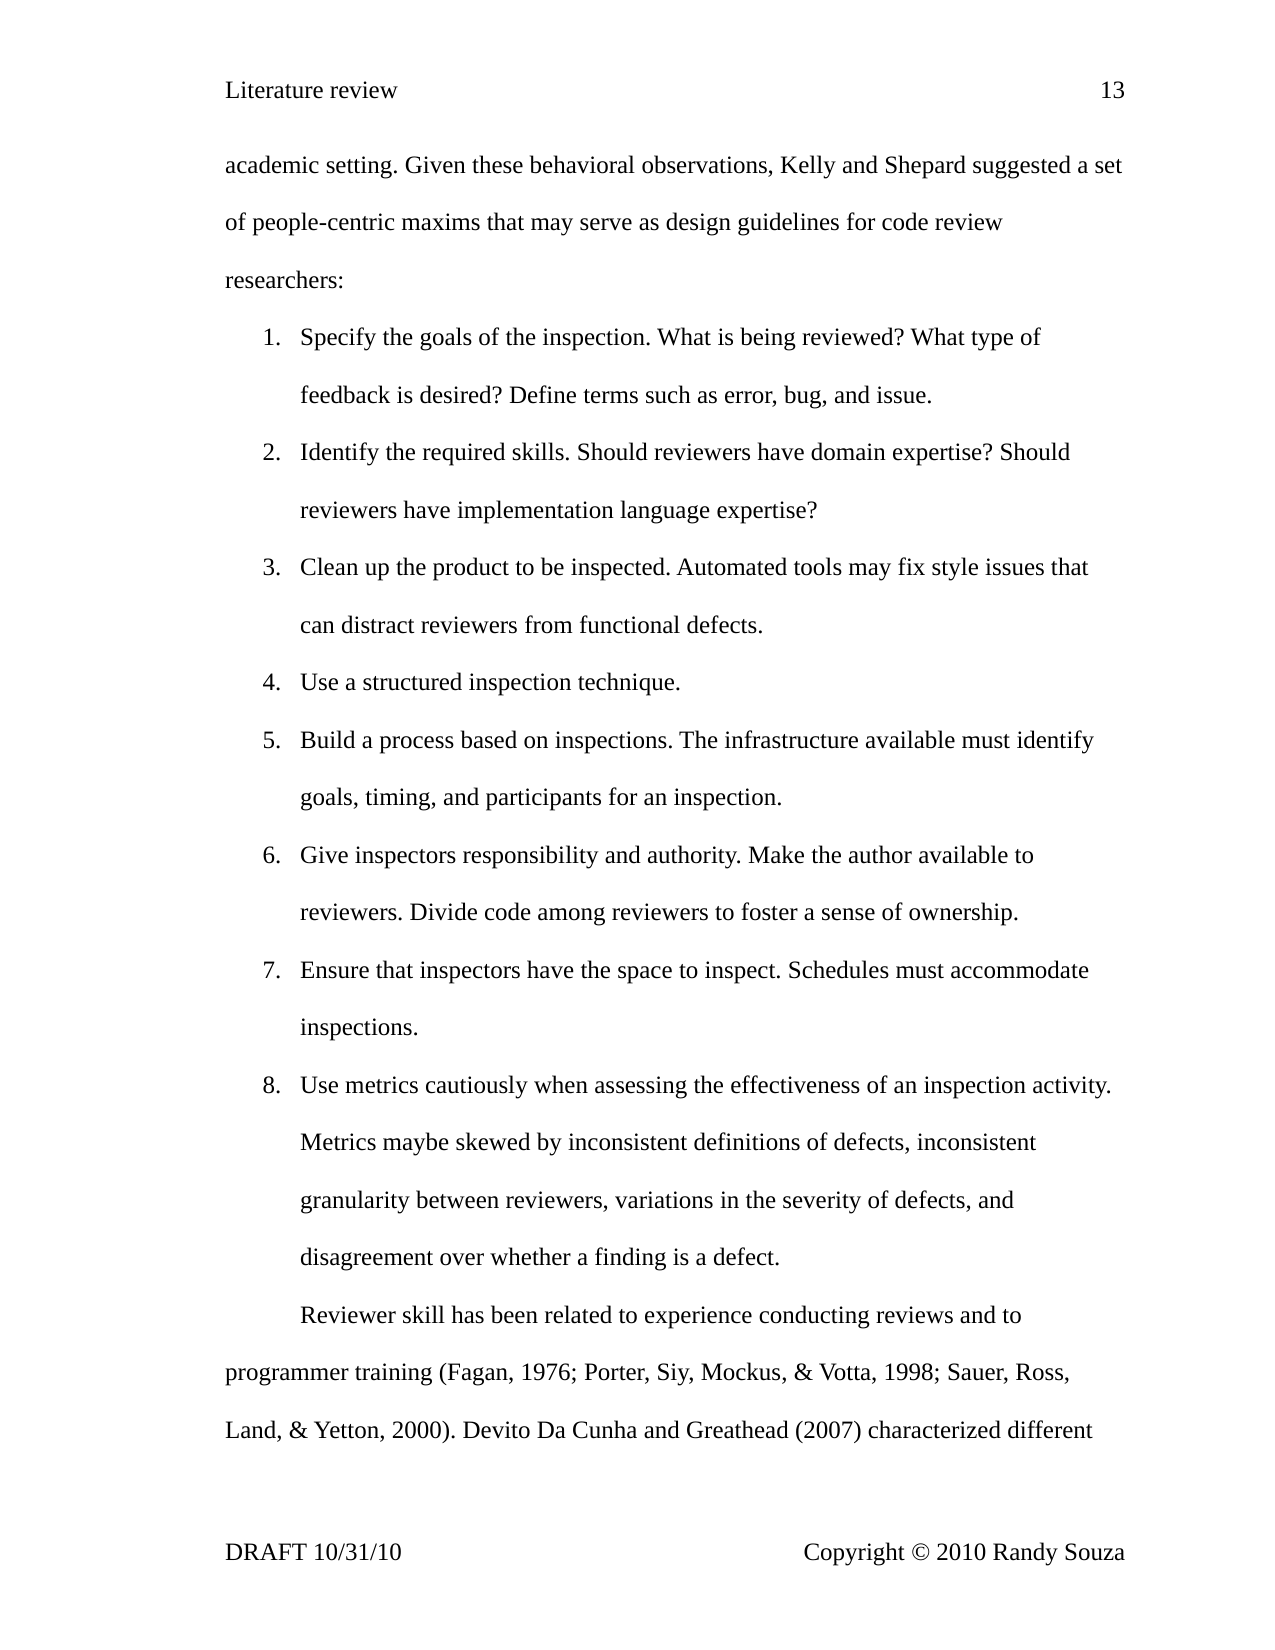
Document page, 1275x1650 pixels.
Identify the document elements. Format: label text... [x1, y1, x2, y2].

list Identify the required skills. Should reviewers have domain expertise? Should reviewers have implementation language expertise? [262, 437, 1125, 524]
list Specify the goals of the inspection. What is being reviewed? What type of feedback is desired? Define terms such as error, bug, and issue. [262, 322, 1125, 409]
list Ensure that inspectors have the space to inspect. Schedules must accommodate inspections. [262, 955, 1125, 1041]
text academic setting. Given these behavioral observations, Kelly and Shepard suggested a set of people-centric maxims that may serve as design guidelines for code review researchers: [225, 150, 1125, 294]
list Use metrics cautiously when assessing the effectiveness of an inspection activity. Metrics maybe skewed by inconsistent definitions of defects, inconsistent granularity between reviewers, variations in the severity of defects, and disagreement over whether a finding is a defect. [262, 1070, 1125, 1271]
list Give inspectors responsibility and authority. Make the author available to reviewers. Divide code among reviewers to foster a sense of ownership. [262, 840, 1125, 926]
list Clean up the product to be inspected. Automated tools may fix style issues that can distract reviewers from functional defects. [262, 552, 1125, 639]
list Use a structured inspection technique. [262, 667, 1125, 696]
text Reviewer skill has been related to experience conducting reviews and to programmer training (Fagan, 1976; Porter, Siy, Mockus, & Votta, 1998; Sauer, Ross, Land, & Yetton, 2000). Devito Da Cunha and Greathead (2007) characterized different [225, 1300, 1125, 1444]
list Build a process based on inspections. The infrastructure available must identify goals, timing, and participants for an inspection. [262, 725, 1125, 811]
